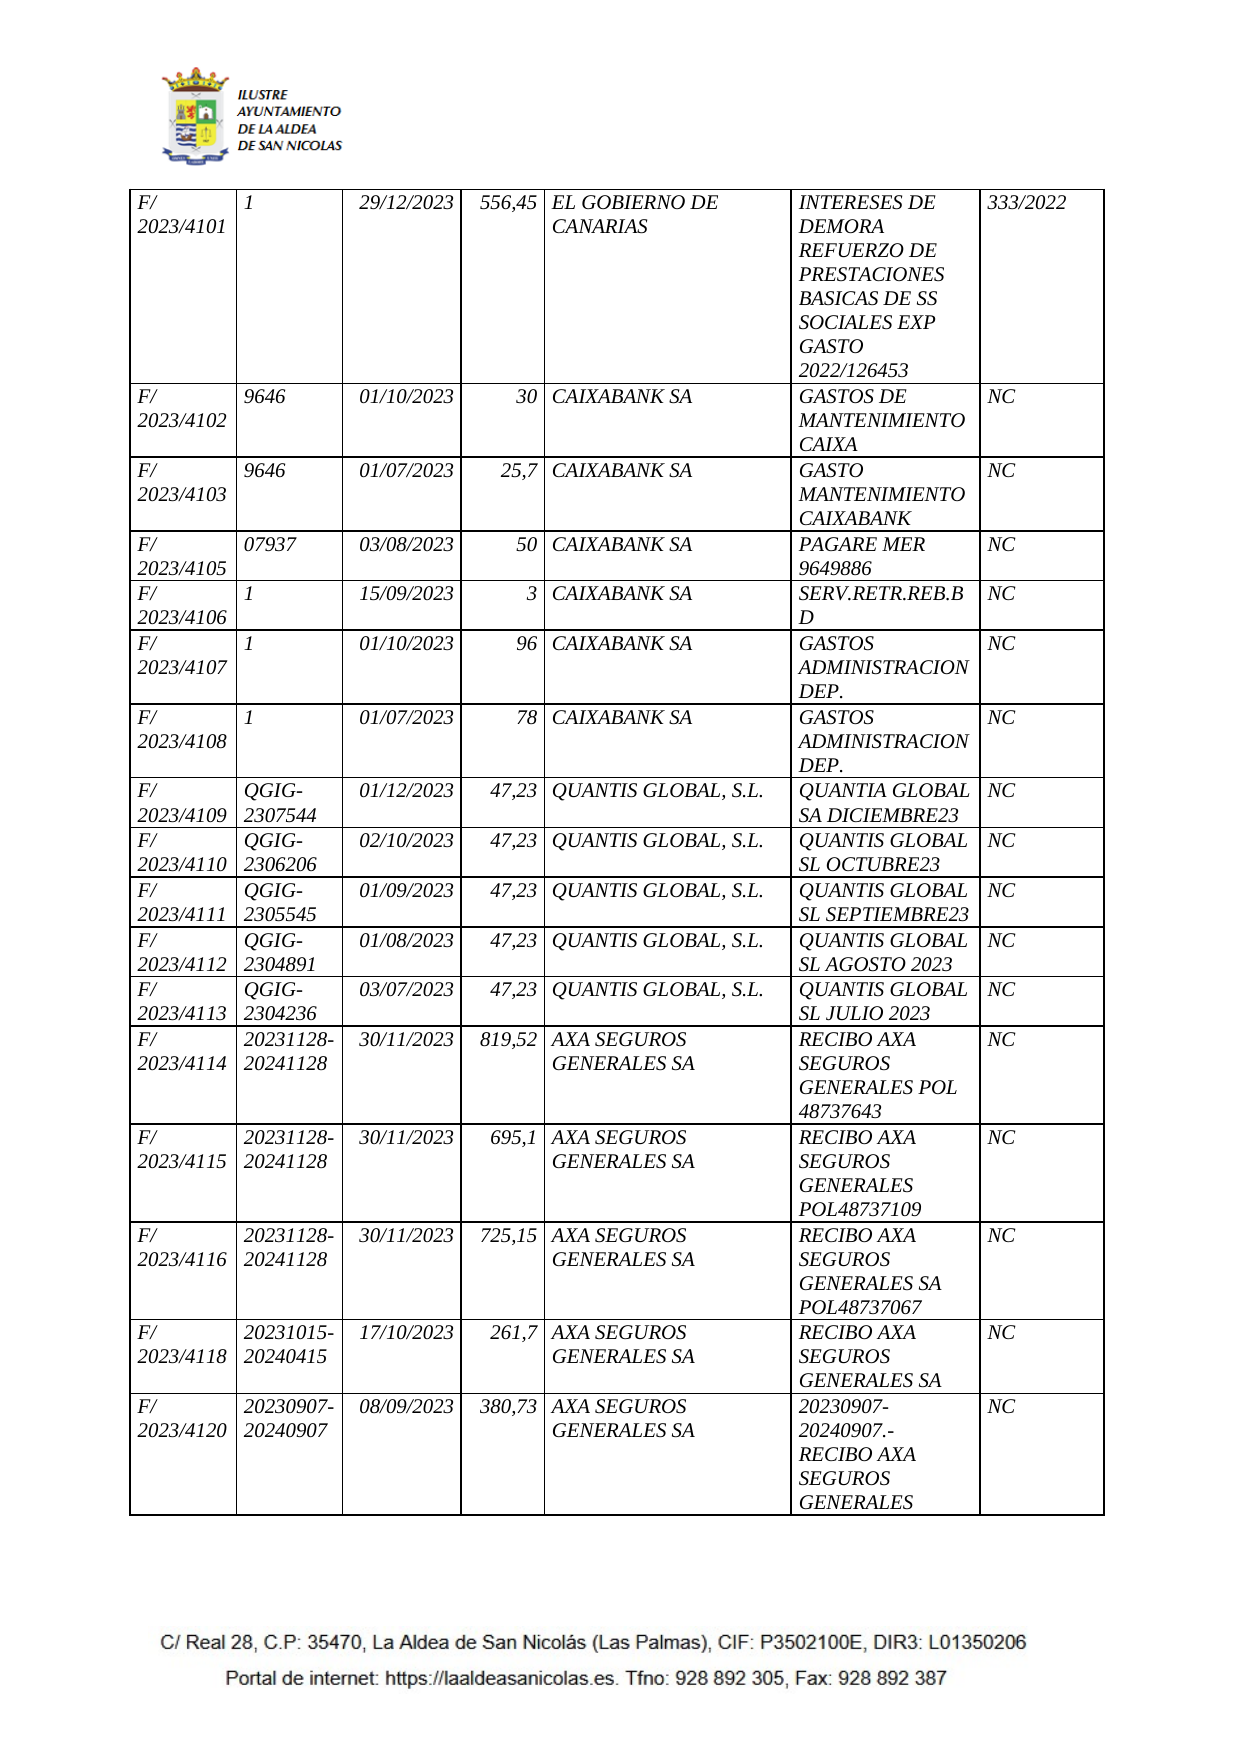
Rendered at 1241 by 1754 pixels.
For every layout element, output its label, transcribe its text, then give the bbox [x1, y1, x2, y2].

table_cell 1 [237, 190, 342, 382]
table_cell F/2023/4120 [131, 1394, 236, 1514]
table_cell 47,23 [462, 928, 544, 976]
table_cell NC [981, 705, 1103, 777]
table_cell NC [981, 458, 1103, 530]
table_cell QUANTIS GLOBAL SL SEPTIEMBRE23 [792, 878, 979, 926]
picture [148, 1626, 1034, 1694]
table_cell 3 [462, 581, 544, 629]
table_cell 03/07/2023 [343, 977, 460, 1025]
table_cell F/2023/4112 [131, 928, 236, 976]
table_cell 47,23 [462, 977, 544, 1025]
table_cell QUANTIS GLOBAL, S.L. [545, 878, 790, 926]
table_cell 9646 [237, 458, 342, 530]
table_cell 96 [462, 631, 544, 703]
table_cell 01/09/2023 [343, 878, 460, 926]
table_cell NC [981, 1125, 1103, 1221]
table_cell INTERESES DE DEMORA REFUERZO DE PRESTACIONES BASICAS DE SS SOCIALES EXP GASTO 2022/126453 [792, 190, 979, 382]
table_cell F/2023/4108 [131, 705, 236, 777]
table_cell EL GOBIERNO DE CANARIAS [545, 190, 790, 382]
table_cell F/2023/4109 [131, 778, 236, 827]
table_cell NC [981, 928, 1103, 976]
table_cell 07937 [237, 532, 342, 580]
table_cell QUANTIA GLOBAL SA DICIEMBRE23 [792, 778, 979, 827]
table_cell 20231128-20241128 [237, 1223, 342, 1319]
table_cell AXA SEGUROS GENERALES SA [545, 1394, 790, 1514]
table_cell F/2023/4113 [131, 977, 236, 1025]
table_cell 25,7 [462, 458, 544, 530]
table_cell RECIBO AXA SEGUROS GENERALES SA POL48737067 [792, 1223, 979, 1319]
table_cell 50 [462, 532, 544, 580]
table_cell AXA SEGUROS GENERALES SA [545, 1320, 790, 1392]
table_cell 1 [237, 631, 342, 703]
table_cell F/2023/4106 [131, 581, 236, 629]
table_cell AXA SEGUROS GENERALES SA [545, 1125, 790, 1221]
table_cell F/2023/4103 [131, 458, 236, 530]
picture [148, 59, 358, 173]
table_cell RECIBO AXA SEGUROS GENERALES SA [792, 1320, 979, 1392]
table_cell NC [981, 532, 1103, 580]
table_cell NC [981, 1394, 1103, 1514]
table_cell 30/11/2023 [343, 1125, 460, 1221]
table_cell 78 [462, 705, 544, 777]
table_cell 01/10/2023 [343, 631, 460, 703]
table_cell 47,23 [462, 828, 544, 876]
table_cell 30/11/2023 [343, 1223, 460, 1319]
table_cell QUANTIS GLOBAL SL OCTUBRE23 [792, 828, 979, 876]
table_cell CAIXABANK SA [545, 705, 790, 777]
table_cell QGIG-2304891 [237, 928, 342, 976]
table_cell CAIXABANK SA [545, 581, 790, 629]
table_cell NC [981, 1027, 1103, 1123]
table_cell RECIBO AXA SEGUROS GENERALES POL48737109 [792, 1125, 979, 1221]
table_cell 15/09/2023 [343, 581, 460, 629]
table_cell F/2023/4110 [131, 828, 236, 876]
table_cell AXA SEGUROS GENERALES SA [545, 1223, 790, 1319]
table_cell NC [981, 631, 1103, 703]
table_cell 01/07/2023 [343, 458, 460, 530]
table_cell QUANTIS GLOBAL, S.L. [545, 977, 790, 1025]
table_cell 261,7 [462, 1320, 544, 1392]
table_cell NC [981, 977, 1103, 1025]
table_cell QUANTIS GLOBAL SL AGOSTO 2023 [792, 928, 979, 976]
table_cell F/2023/4114 [131, 1027, 236, 1123]
table_cell CAIXABANK SA [545, 532, 790, 580]
table_cell 819,52 [462, 1027, 544, 1123]
table_cell 01/07/2023 [343, 705, 460, 777]
table_cell 08/09/2023 [343, 1394, 460, 1514]
table_cell 01/12/2023 [343, 778, 460, 827]
table_cell GASTOS ADMINISTRACION DEP. [792, 631, 979, 703]
table_cell 333/2022 [981, 190, 1103, 382]
table_cell F/2023/4111 [131, 878, 236, 926]
table_cell NC [981, 384, 1103, 456]
table_cell F/2023/4105 [131, 532, 236, 580]
table_cell F/2023/4107 [131, 631, 236, 703]
table_cell CAIXABANK SA [545, 384, 790, 456]
table_cell QGIG-2306206 [237, 828, 342, 876]
table_cell 20231015-20240415 [237, 1320, 342, 1392]
table_cell 1 [237, 705, 342, 777]
table_cell NC [981, 878, 1103, 926]
table_cell QGIG-2304236 [237, 977, 342, 1025]
table_cell GASTO MANTENIMIENTO CAIXABANK [792, 458, 979, 530]
table_cell 30/11/2023 [343, 1027, 460, 1123]
table_cell NC [981, 581, 1103, 629]
table_cell NC [981, 778, 1103, 827]
table_cell 30 [462, 384, 544, 456]
table_cell 29/12/2023 [343, 190, 460, 382]
table_cell F/2023/4116 [131, 1223, 236, 1319]
table_cell QGIG-2307544 [237, 778, 342, 827]
table_cell 556,45 [462, 190, 544, 382]
table_cell 47,23 [462, 778, 544, 827]
table_cell SERV.RETR.REB.BD [792, 581, 979, 629]
table_cell QUANTIS GLOBAL, S.L. [545, 928, 790, 976]
table_cell 20231128-20241128 [237, 1027, 342, 1123]
table_cell CAIXABANK SA [545, 631, 790, 703]
table_cell 20230907-20240907 [237, 1394, 342, 1514]
table_cell 47,23 [462, 878, 544, 926]
table_cell F/2023/4118 [131, 1320, 236, 1392]
table_cell 01/10/2023 [343, 384, 460, 456]
table_cell 9646 [237, 384, 342, 456]
table_cell NC [981, 1223, 1103, 1319]
table_cell F/2023/4101 [131, 190, 236, 382]
table_cell CAIXABANK SA [545, 458, 790, 530]
table_cell 380,73 [462, 1394, 544, 1514]
table_cell QUANTIS GLOBAL, S.L. [545, 778, 790, 827]
table_cell PAGARE MER 9649886 [792, 532, 979, 580]
table_cell 02/10/2023 [343, 828, 460, 876]
table_cell AXA SEGUROS GENERALES SA [545, 1027, 790, 1123]
table_cell QUANTIS GLOBAL SL JULIO 2023 [792, 977, 979, 1025]
table_cell 20230907-20240907.- RECIBO AXA SEGUROS GENERALES [792, 1394, 979, 1514]
table_cell GASTOS DE MANTENIMIENTO CAIXA [792, 384, 979, 456]
table_cell NC [981, 1320, 1103, 1392]
table_cell NC [981, 828, 1103, 876]
table_cell 03/08/2023 [343, 532, 460, 580]
table_cell RECIBO AXA SEGUROS GENERALES POL 48737643 [792, 1027, 979, 1123]
table_cell QGIG-2305545 [237, 878, 342, 926]
table_cell 1 [237, 581, 342, 629]
table_cell GASTOS ADMINISTRACION DEP. [792, 705, 979, 777]
table_cell F/2023/4102 [131, 384, 236, 456]
table_cell F/2023/4115 [131, 1125, 236, 1221]
table_cell QUANTIS GLOBAL, S.L. [545, 828, 790, 876]
table_cell 20231128-20241128 [237, 1125, 342, 1221]
table_cell 01/08/2023 [343, 928, 460, 976]
table_cell 725,15 [462, 1223, 544, 1319]
table_cell 695,1 [462, 1125, 544, 1221]
table_cell 17/10/2023 [343, 1320, 460, 1392]
